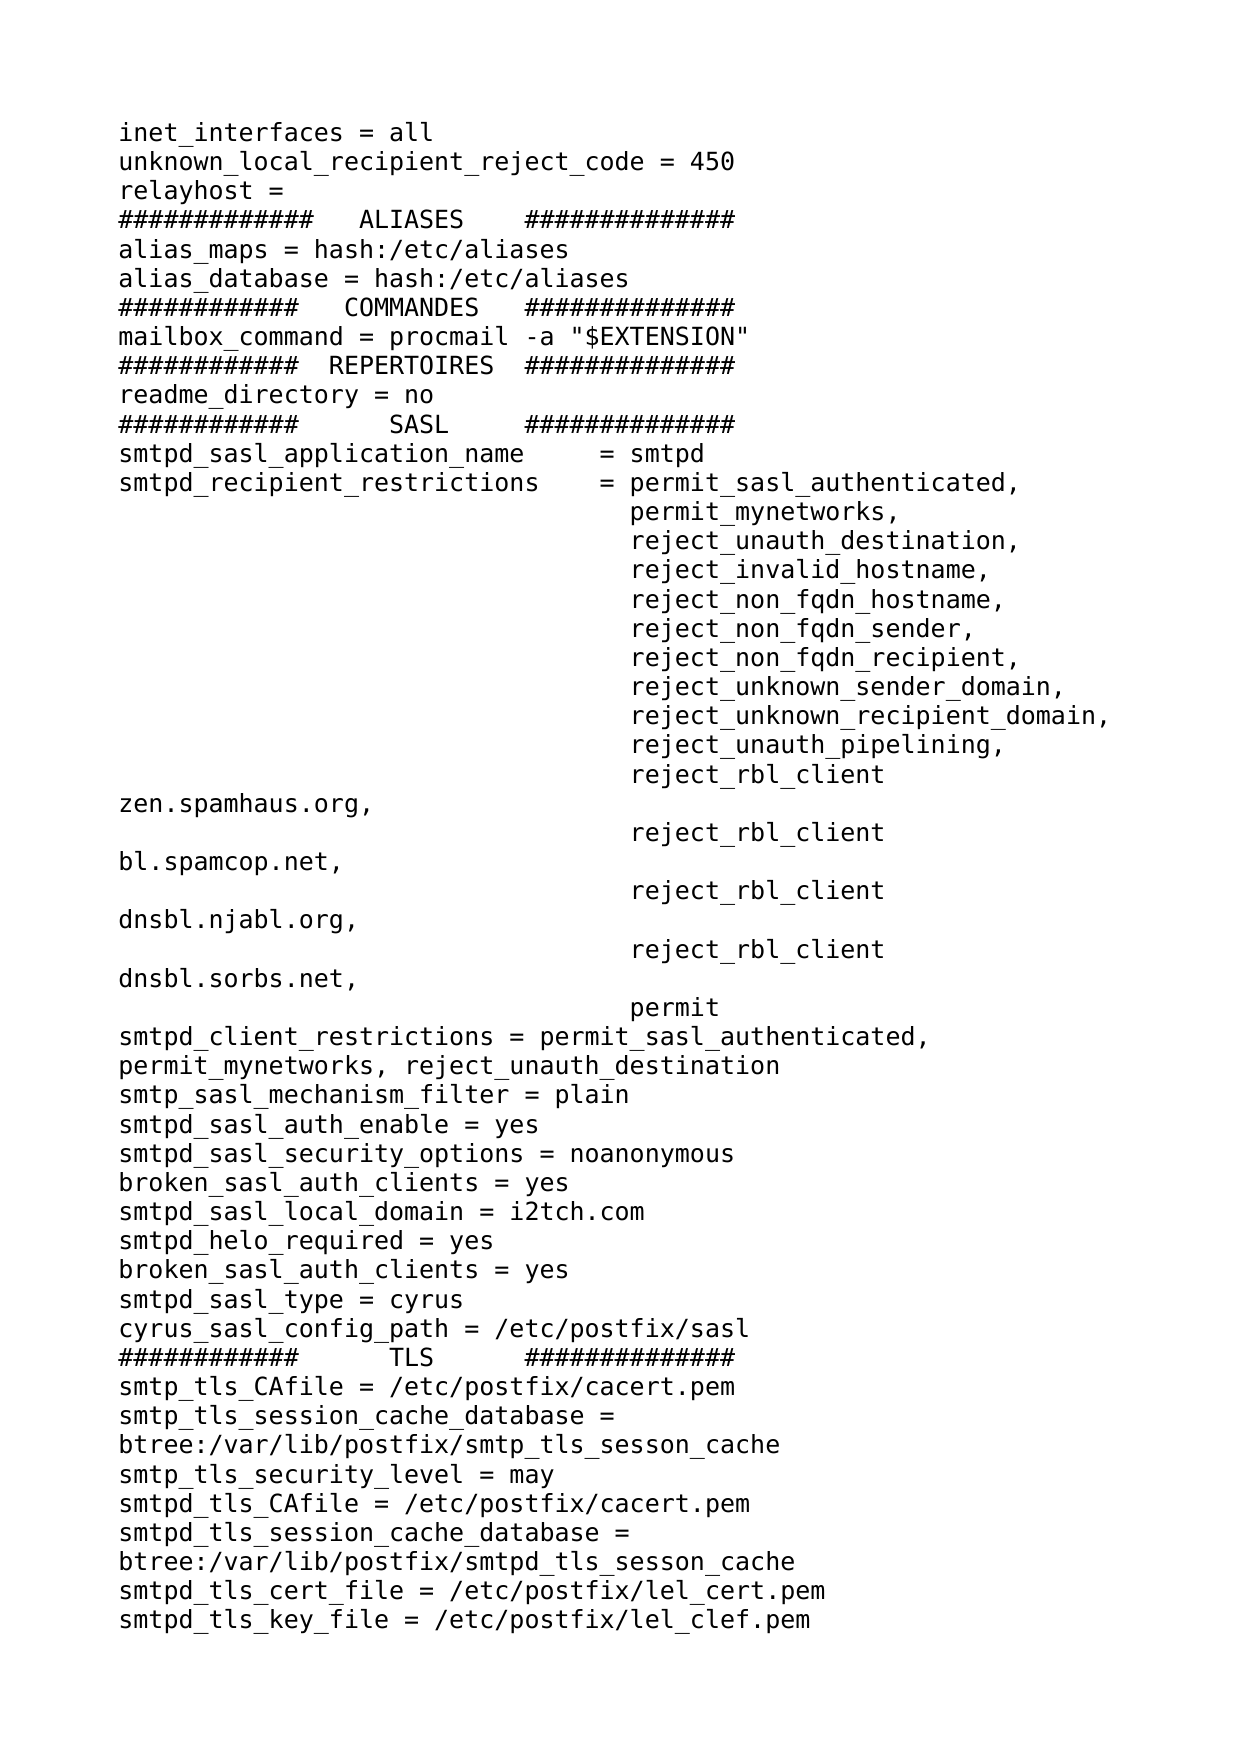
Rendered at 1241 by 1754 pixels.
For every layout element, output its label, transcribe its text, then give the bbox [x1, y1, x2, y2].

text inet_interfaces = all unknown_local_recipient_reject_code = 450 relayhost = ############# ALIASES ############## alias_maps = hash:/etc/aliases alias_database = hash:/etc/aliases ############ COMMANDES ############## mailbox_command = procmail -a "$EXTENSION" ############ REPERTOIRES ############## readme_directory = no ############ SASL ############## smtpd_sasl_application_name = smtpd smtpd_recipient_restrictions = permit_sasl_authenticated, permit_mynetworks, reject_unauth_destination, reject_invalid_hostname, reject_non_fqdn_hostname, reject_non_fqdn_sender, reject_non_fqdn_recipient, reject_unknown_sender_domain, reject_unknown_recipient_domain, reject_unauth_pipelining, reject_rbl_client zen.spamhaus.org, reject_rbl_client bl.spamcop.net, reject_rbl_client dnsbl.njabl.org, reject_rbl_client dnsbl.sorbs.net, permit smtpd_client_restrictions = permit_sasl_authenticated, permit_mynetworks, reject_unauth_destination smtp_sasl_mechanism_filter = plain smtpd_sasl_auth_enable = yes smtpd_sasl_security_options = noanonymous broken_sasl_auth_clients = yes smtpd_sasl_local_domain = i2tch.com smtpd_helo_required = yes broken_sasl_auth_clients = yes smtpd_sasl_type = cyrus cyrus_sasl_config_path = /etc/postfix/sasl ############ TLS ############## smtp_tls_CAfile = /etc/postfix/cacert.pem smtp_tls_session_cache_database = btree:/var/lib/postfix/smtp_tls_sesson_cache smtp_tls_security_level = may smtpd_tls_CAfile = /etc/postfix/cacert.pem smtpd_tls_session_cache_database = btree:/var/lib/postfix/smtpd_tls_sesson_cache smtpd_tls_cert_file = /etc/postfix/lel_cert.pem smtpd_tls_key_file = /etc/postfix/lel_clef.pem [118, 118, 1122, 1635]
